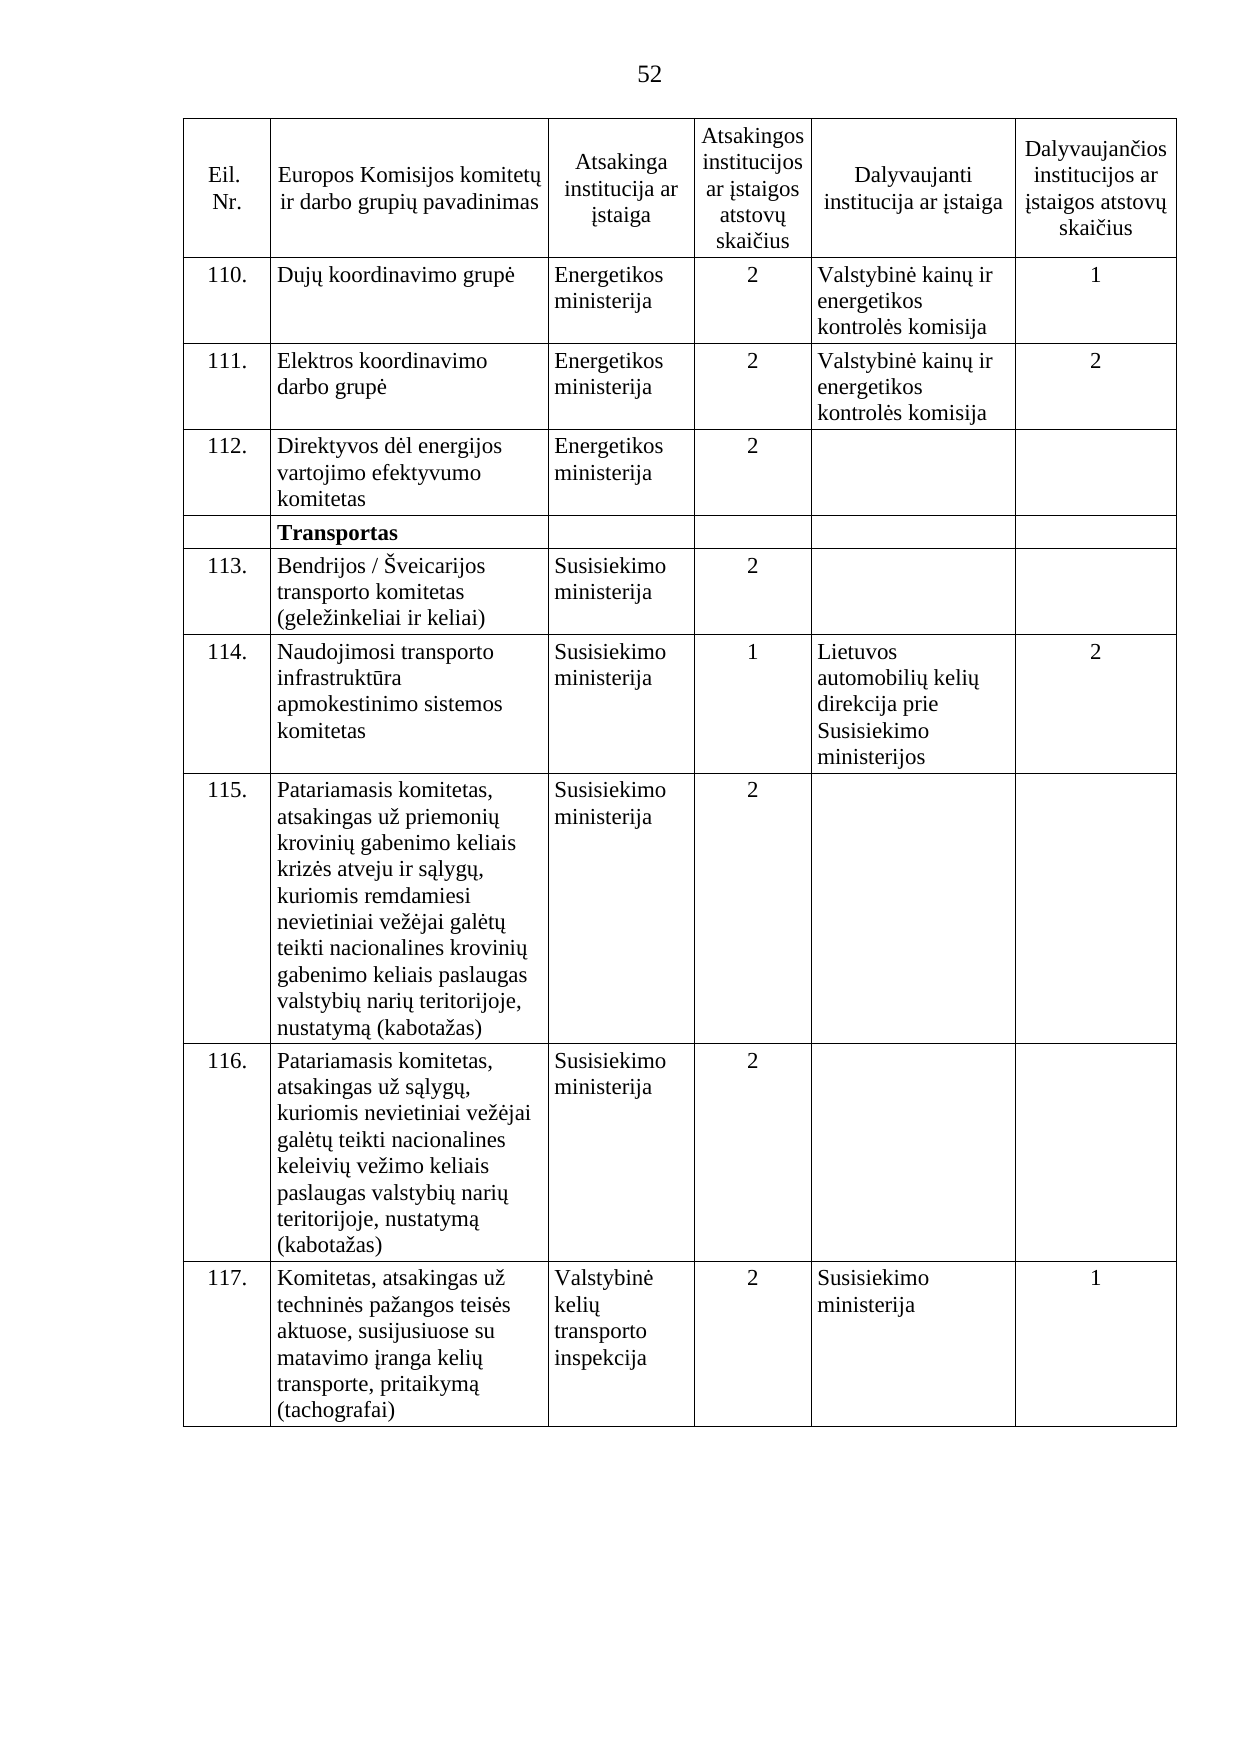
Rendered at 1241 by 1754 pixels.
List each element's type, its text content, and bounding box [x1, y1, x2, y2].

table_cell Energetikos ministerija [549, 430, 694, 514]
table_cell 2 [695, 1044, 811, 1261]
table_cell 1 [695, 635, 811, 772]
table_cell Dujų koordinavimo grupė [271, 258, 548, 343]
table_cell [812, 516, 1015, 548]
table_cell 2 [1016, 635, 1176, 772]
table_cell [1177, 429, 1187, 514]
table_header Atsakingos institucijos ar įstaigos atstovų skaičius [695, 119, 811, 257]
table_cell 2 [695, 1262, 811, 1426]
table_cell Elektros koordinavimo darbo grupė [271, 344, 548, 429]
table_header Atsakinga institucija ar įstaiga [549, 119, 694, 257]
table_header Eil. Nr. [184, 119, 270, 257]
table_cell [1177, 1261, 1187, 1426]
table_cell [1016, 430, 1176, 514]
table_cell 2 [1016, 344, 1176, 429]
table_header [1177, 118, 1187, 257]
table_cell [812, 1044, 1015, 1261]
table_cell 2 [695, 430, 811, 514]
table_cell Lietuvos automobilių kelių direkcija prie Susisiekimo ministerijos [812, 635, 1015, 772]
table_header Dalyvaujanti institucija ar įstaiga [812, 119, 1015, 257]
table_cell [1016, 774, 1176, 1043]
table_cell 111. [184, 344, 270, 429]
table_cell Bendrijos / Šveicarijos transporto komitetas (geležinkeliai ir keliai) [271, 549, 548, 634]
table_cell 112. [184, 430, 270, 514]
table_cell Susisiekimo ministerija [812, 1262, 1015, 1426]
table_cell [1016, 549, 1176, 634]
table_cell 113. [184, 549, 270, 634]
table_cell [1177, 1043, 1187, 1261]
table_cell [812, 549, 1015, 634]
table_cell Susisiekimo ministerija [549, 1044, 694, 1261]
table_cell [1177, 515, 1187, 548]
table_cell Valstybinė kelių transporto inspekcija [549, 1262, 694, 1426]
table_cell [695, 516, 811, 548]
table_cell Komitetas, atsakingas už techninės pažangos teisės aktuose, susijusiuose su matavimo įranga kelių transporte, pritaikymą (tachografai) [271, 1262, 548, 1426]
table_cell [812, 430, 1015, 514]
table_header Dalyvaujančios institucijos ar įstaigos atstovų skaičius [1016, 119, 1176, 257]
table_cell 117. [184, 1262, 270, 1426]
table_cell 2 [695, 258, 811, 343]
table_cell [1177, 634, 1187, 772]
table_cell 1 [1016, 1262, 1176, 1426]
table_cell [184, 516, 270, 548]
table_cell Susisiekimo ministerija [549, 549, 694, 634]
table_cell [1177, 773, 1187, 1043]
table_cell 2 [695, 774, 811, 1043]
table_cell [1177, 343, 1187, 429]
table_cell 114. [184, 635, 270, 772]
table_cell [1177, 257, 1187, 343]
table_cell 116. [184, 1044, 270, 1261]
table_header Europos Komisijos komitetų ir darbo grupių pavadinimas [271, 119, 548, 257]
table_cell [549, 516, 694, 548]
table_cell Naudojimosi transporto infrastruktūra apmokestinimo sistemos komitetas [271, 635, 548, 772]
table_cell 115. [184, 774, 270, 1043]
table_cell Energetikos ministerija [549, 344, 694, 429]
table_cell 1 [1016, 258, 1176, 343]
table_cell [812, 774, 1015, 1043]
table_cell [1016, 1044, 1176, 1261]
table_cell Patariamasis komitetas, atsakingas už sąlygų, kuriomis nevietiniai vežėjai galėtų teikti nacionalines keleivių vežimo keliais paslaugas valstybių narių teritorijoje, nustatymą (kabotažas) [271, 1044, 548, 1261]
table_cell [1177, 548, 1187, 634]
table_cell Transportas [271, 516, 548, 548]
table_cell Valstybinė kainų ir energetikos kontrolės komisija [812, 258, 1015, 343]
table_cell 110. [184, 258, 270, 343]
table_cell [1016, 516, 1176, 548]
table_cell 2 [695, 344, 811, 429]
table_cell Susisiekimo ministerija [549, 635, 694, 772]
table_cell Energetikos ministerija [549, 258, 694, 343]
table_cell Valstybinė kainų ir energetikos kontrolės komisija [812, 344, 1015, 429]
table_cell Susisiekimo ministerija [549, 774, 694, 1043]
table_cell Patariamasis komitetas, atsakingas už priemonių krovinių gabenimo keliais krizės atveju ir sąlygų, kuriomis remdamiesi nevietiniai vežėjai galėtų teikti nacionalines krovinių gabenimo keliais paslaugas valstybių narių teritorijoje, nustatymą (kabotažas) [271, 774, 548, 1043]
table_cell 2 [695, 549, 811, 634]
table_cell Direktyvos dėl energijos vartojimo efektyvumo komitetas [271, 430, 548, 514]
